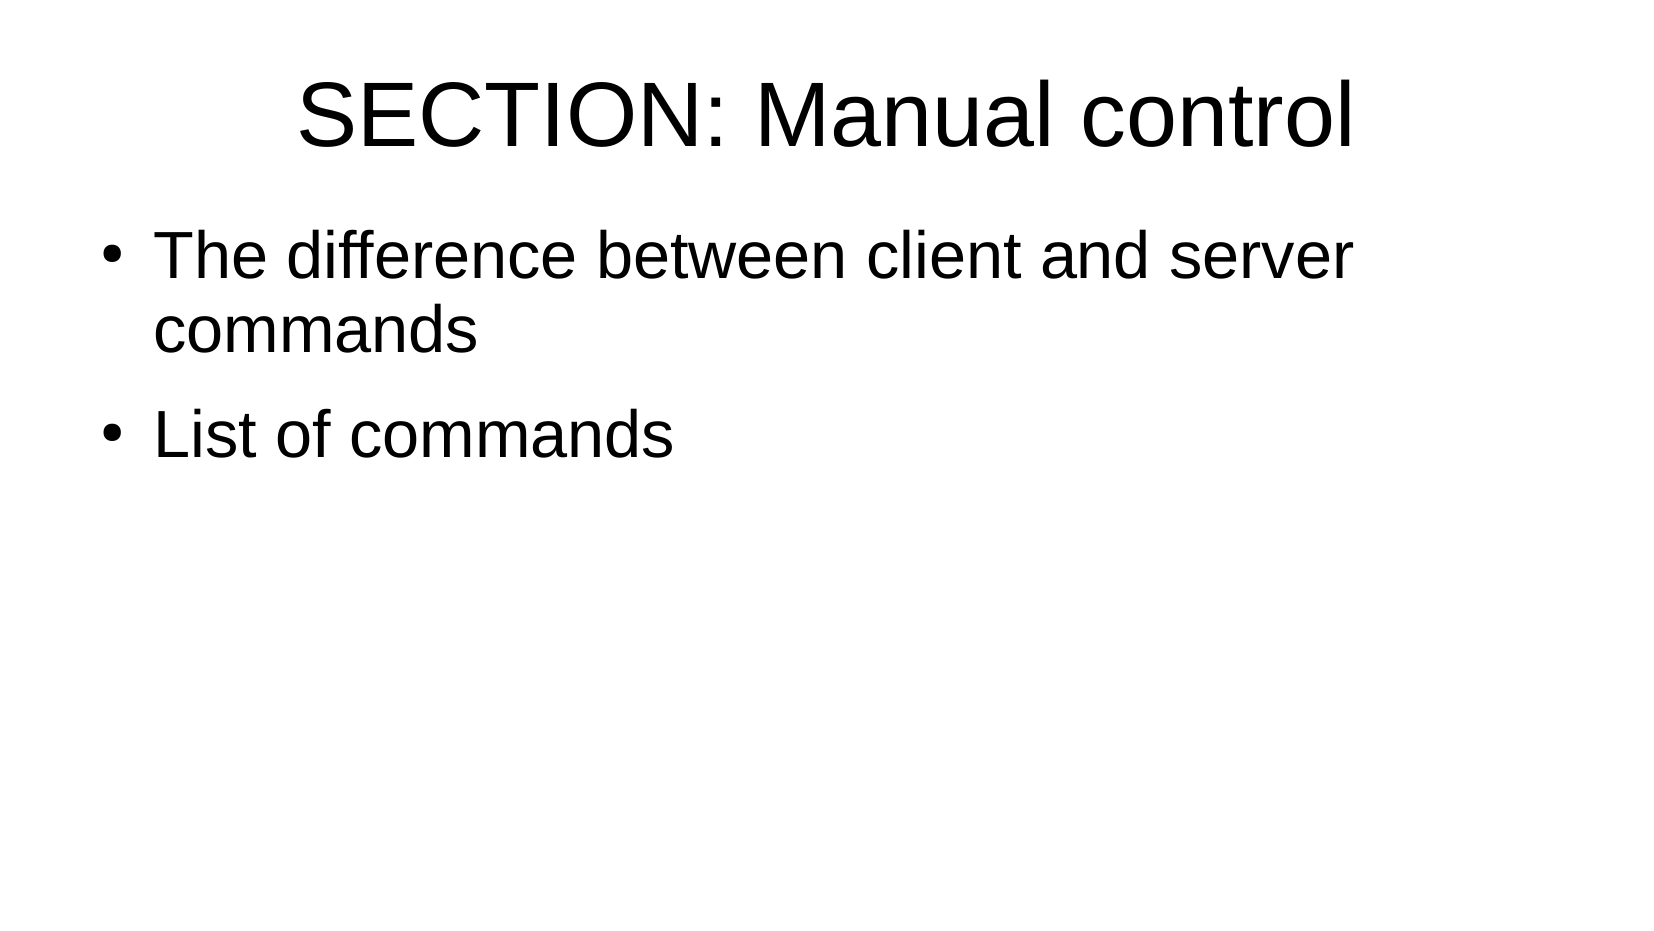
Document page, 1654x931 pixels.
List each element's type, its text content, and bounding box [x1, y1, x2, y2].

list The difference between client and server commands List of commands [82, 217, 1571, 758]
title SECTION: Manual control [82, 37, 1571, 193]
